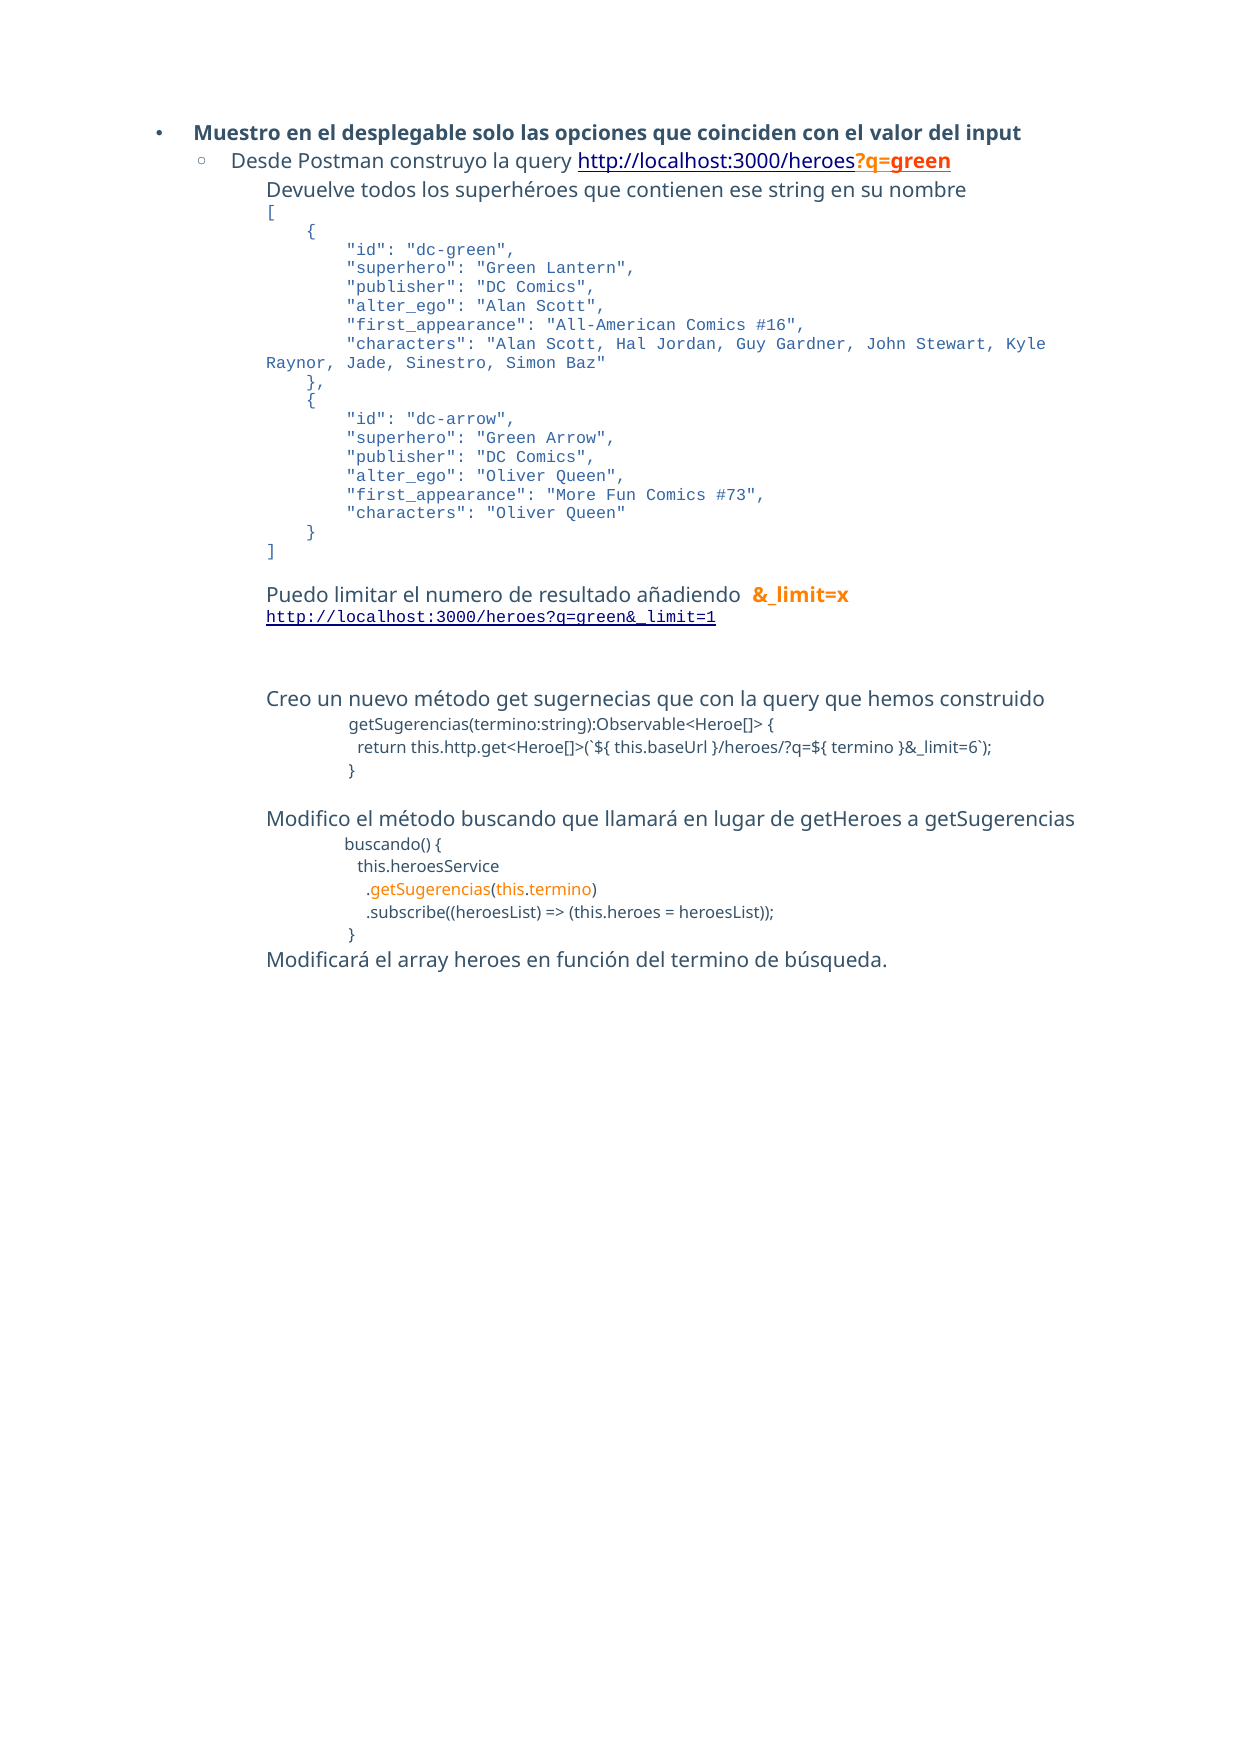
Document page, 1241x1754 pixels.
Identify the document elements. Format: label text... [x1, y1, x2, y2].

text "id": "dc-arrow", [266, 411, 1122, 430]
text "first_appearance": "More Fun Comics #73", [266, 486, 1122, 505]
text "alter_ego": "Alan Scott", [266, 298, 1122, 317]
text ] [266, 543, 1122, 562]
text Devuelve todos los superhéroes que contienen ese string en su nombre [266, 175, 1122, 203]
text "characters": "Alan Scott, Hal Jordan, Guy Gardner, John Stewart, Kyle Raynor, Jade, Sinestro, Simon Baz" [266, 335, 1122, 373]
text { [266, 222, 1122, 241]
text .subscribe((heroesList) => (this.heroes = heroesList)); [340, 900, 1122, 923]
text [ [266, 203, 1122, 222]
text "superhero": "Green Lantern", [266, 260, 1122, 279]
text "alter_ego": "Oliver Queen", [266, 467, 1122, 486]
list Desde Postman construyo la query http://localhost:3000/heroes?q=green [193, 147, 1122, 175]
text "publisher": "DC Comics", [266, 279, 1122, 298]
text "first_appearance": "All-American Comics #16", [266, 317, 1122, 335]
text { [266, 392, 1122, 411]
text this.heroesService [340, 855, 1122, 877]
text "id": "dc-green", [266, 241, 1122, 260]
text "superhero": "Green Arrow", [266, 430, 1122, 448]
text .getSugerencias(this.termino) [340, 877, 1122, 900]
text Modifico el método buscando que llamará en lugar de getHeroes a getSugerencias [266, 804, 1122, 832]
text }, [266, 373, 1122, 392]
text Creo un nuevo método get sugernecias que con la query que hemos construido [266, 684, 1122, 713]
text http://localhost:3000/heroes?q=green&_limit=1 [266, 609, 1122, 628]
text "publisher": "DC Comics", [266, 448, 1122, 467]
list Muestro en el desplegable solo las opciones que coinciden con el valor del input [156, 118, 1122, 147]
text return this.http.get<Heroe[]>(`${ this.baseUrl }/heroes/?q=${ termino }&_limit=6`); [340, 736, 1122, 758]
text Modificará el array heroes en función del termino de búsqueda. [266, 946, 1122, 974]
text } [340, 758, 1122, 781]
text Puedo limitar el numero de resultado añadiendo &_limit=x [266, 581, 1122, 609]
text "characters": "Oliver Queen" [266, 505, 1122, 524]
text getSugerencias(termino:string):Observable<Heroe[]> { [340, 713, 1122, 736]
text } [340, 923, 1122, 946]
text buscando() { [340, 832, 1122, 855]
text } [266, 524, 1122, 543]
